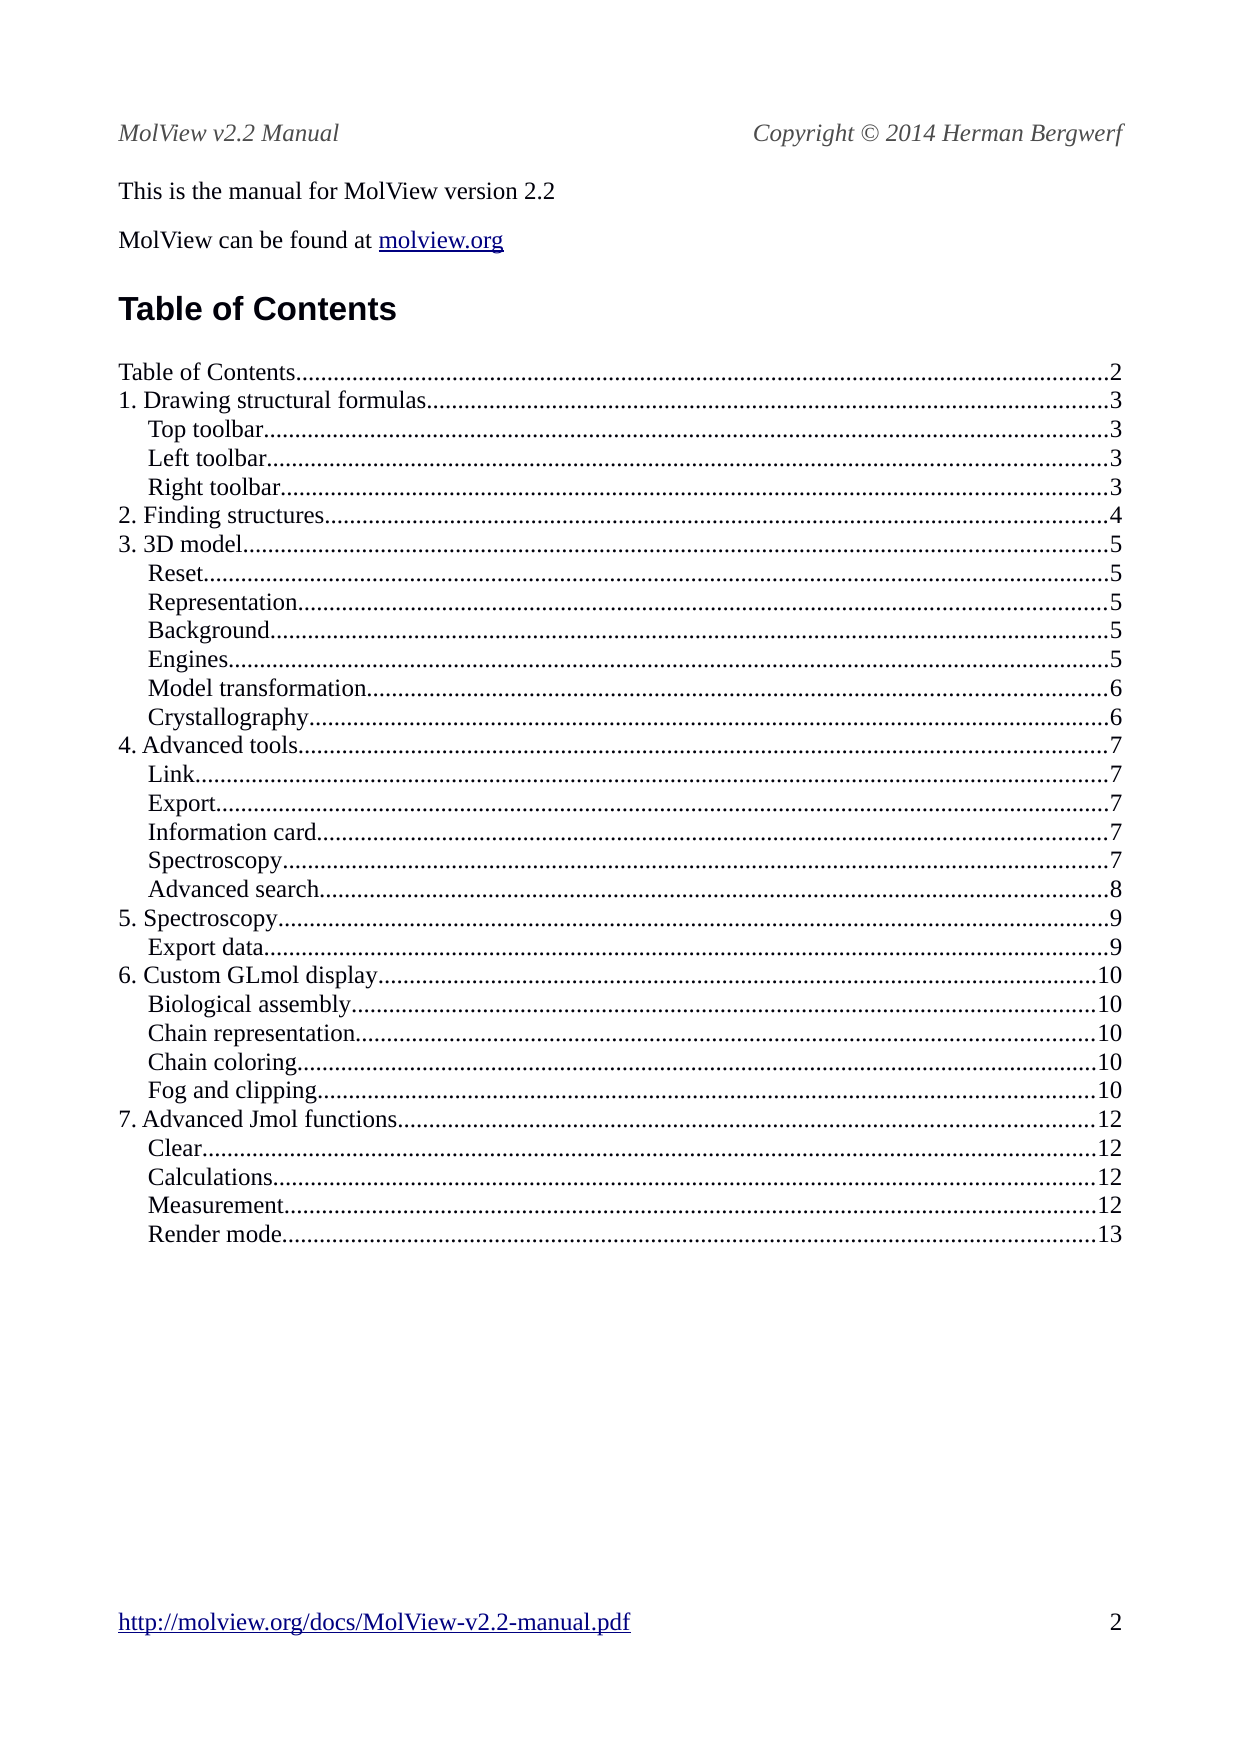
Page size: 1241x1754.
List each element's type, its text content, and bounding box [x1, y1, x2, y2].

text Spectroscopy 7 [148, 845, 1122, 874]
text This is the manual for MolView version 2.2 [118, 176, 1122, 205]
text Fog and clipping 10 [148, 1075, 1122, 1104]
text MolView can be found at molview.org [118, 225, 1122, 254]
text 5. Spectroscopy 9 [118, 903, 1122, 932]
text Measurement 12 [148, 1190, 1122, 1219]
text Table of Contents 2 [118, 357, 1122, 385]
text Information card 7 [148, 817, 1122, 845]
text Biological assembly 10 [148, 989, 1122, 1018]
text 6. Custom GLmol display 10 [118, 960, 1122, 989]
text Clear 12 [148, 1133, 1122, 1162]
text Chain coloring 10 [148, 1047, 1122, 1075]
text 4. Advanced tools 7 [118, 730, 1122, 759]
text Crystallography 6 [148, 702, 1122, 730]
text 7. Advanced Jmol functions 12 [118, 1104, 1122, 1133]
text Render mode 13 [148, 1219, 1122, 1248]
text Advanced search 8 [148, 874, 1122, 903]
text Background 5 [148, 615, 1122, 644]
text Left toolbar 3 [148, 443, 1122, 472]
text Calculations 12 [148, 1162, 1122, 1190]
text Reset 5 [148, 558, 1122, 587]
text Right toolbar 3 [148, 472, 1122, 500]
subtitle Table of Contents [118, 289, 1122, 327]
text Chain representation 10 [148, 1018, 1122, 1047]
text 2. Finding structures 4 [118, 500, 1122, 529]
text Engines 5 [148, 644, 1122, 673]
text Export data 9 [148, 932, 1122, 960]
text Top toolbar 3 [148, 414, 1122, 443]
text Representation 5 [148, 587, 1122, 615]
text Model transformation 6 [148, 673, 1122, 702]
text Link 7 [148, 759, 1122, 788]
text Export 7 [148, 788, 1122, 817]
text 1. Drawing structural formulas 3 [118, 385, 1122, 414]
text 3. 3D model 5 [118, 529, 1122, 558]
